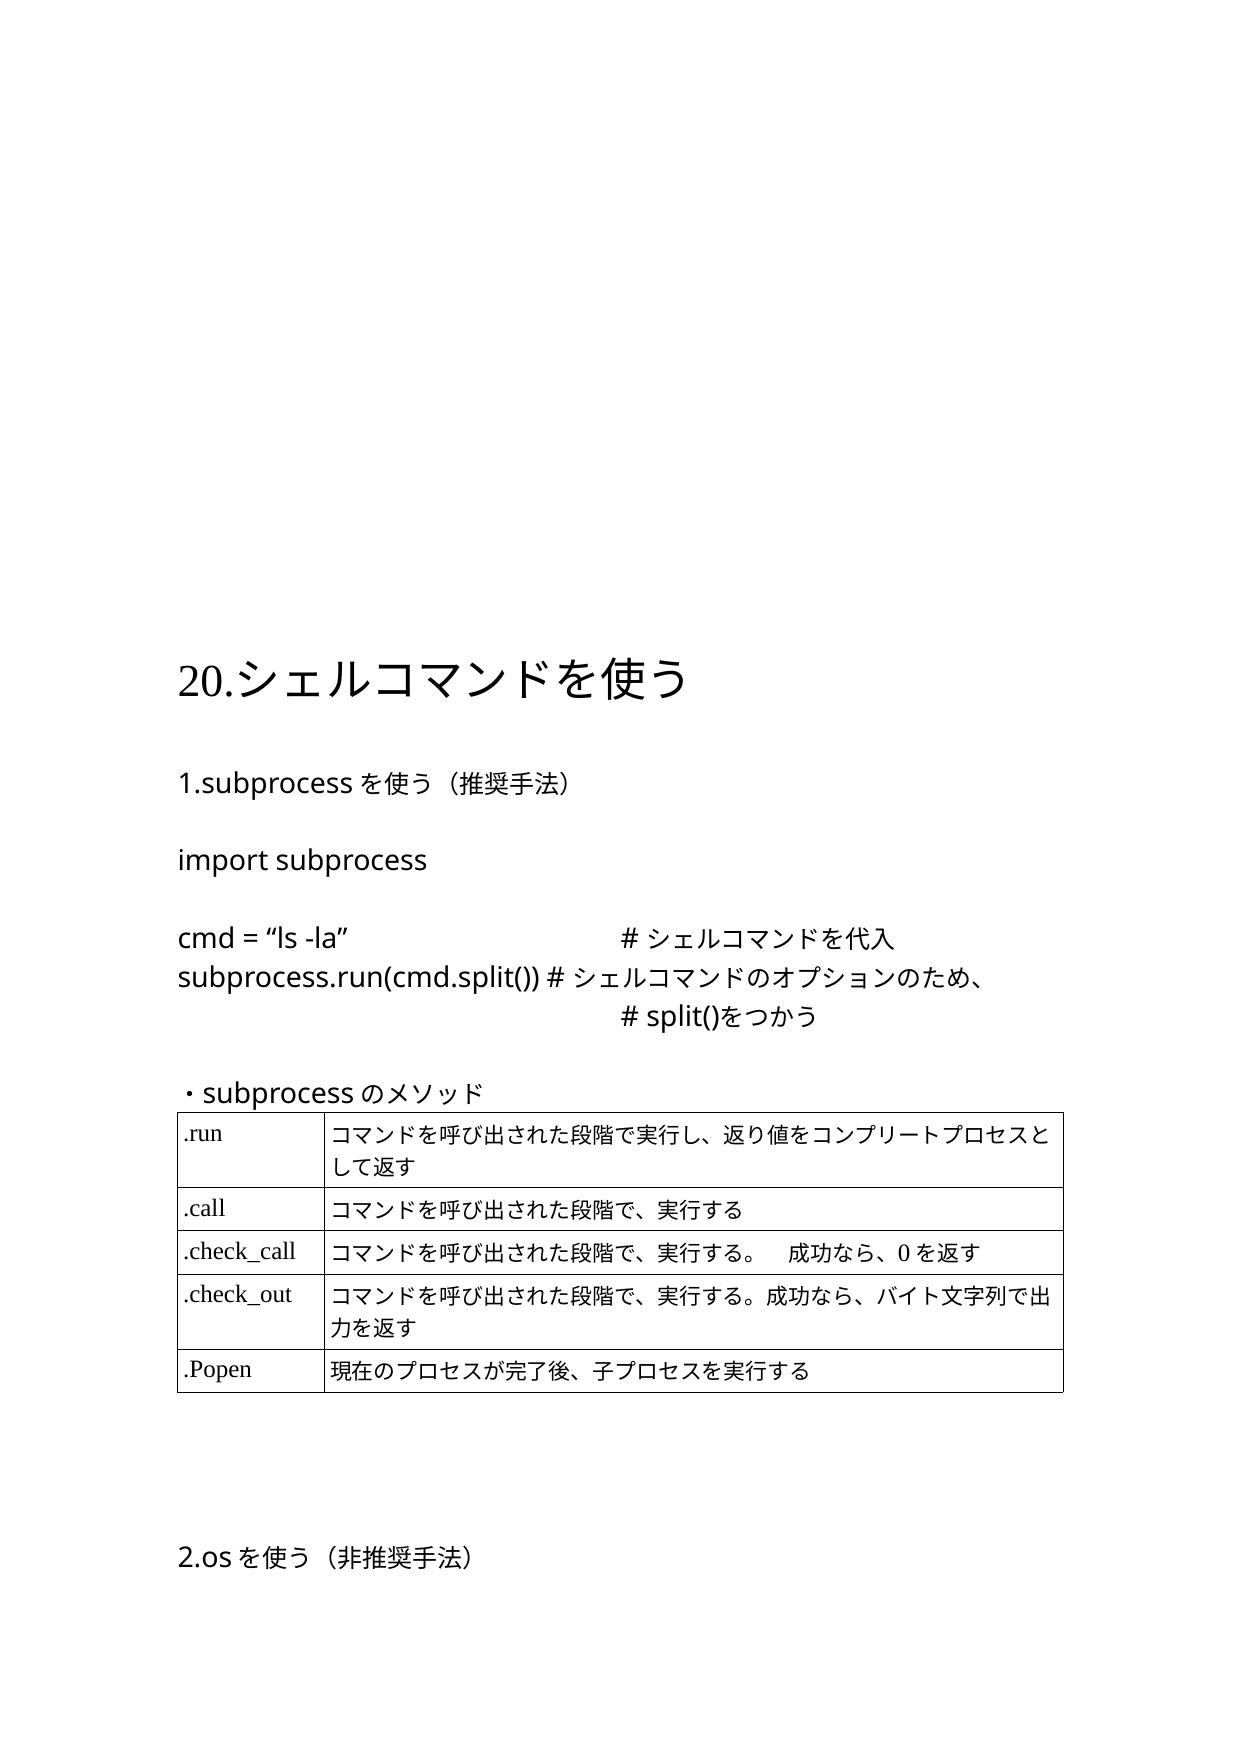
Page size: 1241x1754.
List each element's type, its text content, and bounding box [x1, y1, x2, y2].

table_cell コマンドを呼び出された段階で、実行する。 成功なら、0を返す [325, 1231, 1063, 1273]
table_cell コマンドを呼び出された段階で、実行する [325, 1188, 1063, 1230]
text import subprocess [177, 840, 1063, 879]
text 2.osを使う（非推奨手法） [177, 1537, 1063, 1576]
table_header コマンドを呼び出された段階で実行し、返り値をコンプリートプロセスとして返す [325, 1113, 1063, 1187]
text cmd = “ls -la” # シェルコマンドを代入 [177, 918, 1063, 957]
table_header .run [178, 1113, 324, 1187]
table_cell .Popen [178, 1350, 324, 1392]
text 20.シェルコマンドを使う [177, 643, 1063, 710]
text ・subprocessのメソッド [177, 1073, 1063, 1112]
table_cell .check_out [178, 1275, 324, 1348]
table_cell .check_call [178, 1231, 324, 1273]
text # split()をつかう [177, 996, 1063, 1034]
table_cell コマンドを呼び出された段階で、実行する。成功なら、バイト文字列で出力を返す [325, 1275, 1063, 1348]
table_cell .call [178, 1188, 324, 1230]
text 1.subprocessを使う（推奨手法） [177, 762, 1063, 801]
table_cell 現在のプロセスが完了後、子プロセスを実行する [325, 1350, 1063, 1392]
text subprocess.run(cmd.split()) # シェルコマンドのオプションのため、 [177, 957, 1063, 996]
